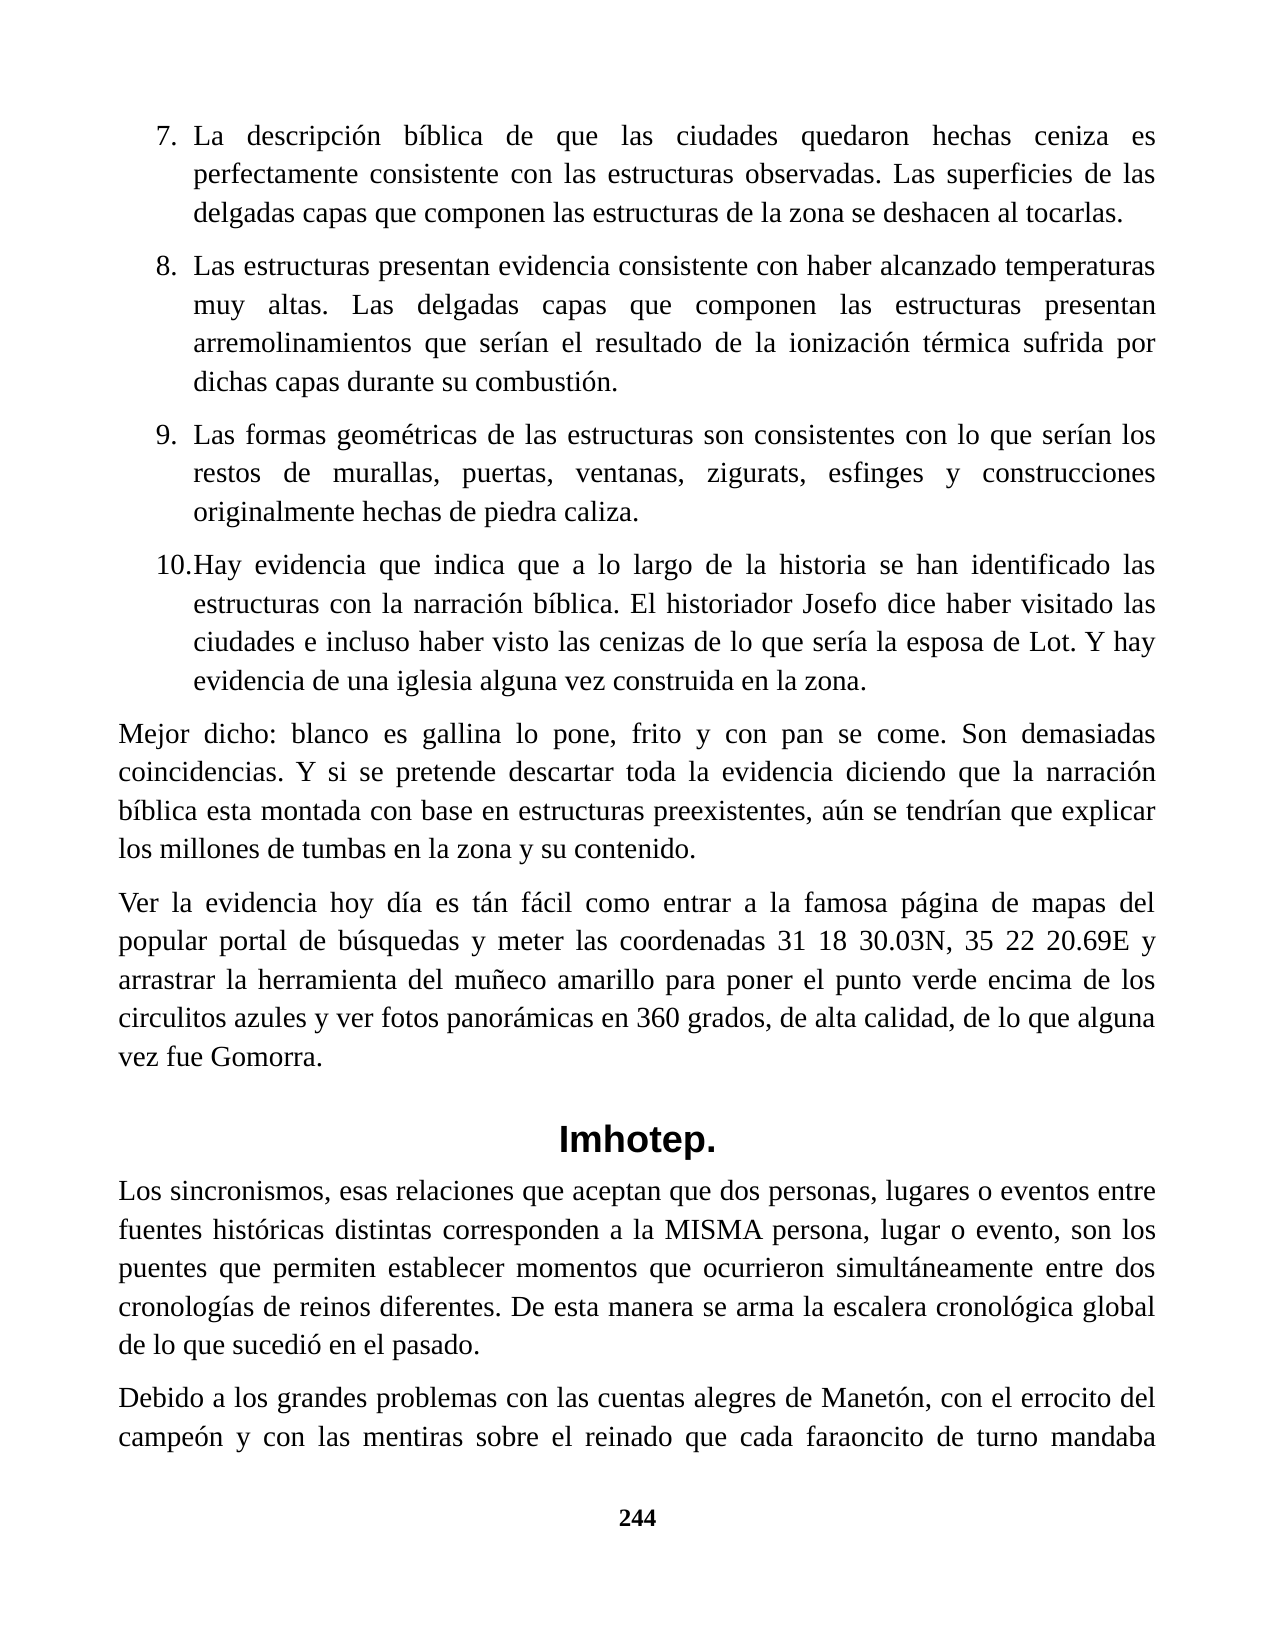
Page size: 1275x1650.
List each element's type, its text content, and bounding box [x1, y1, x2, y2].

text Los sincronismos, esas relaciones que aceptan que dos personas, lugares o eventos entre fuentes históricas distintas corresponden a la MISMA persona, lugar o evento, son los puentes que permiten establecer momentos que ocurrieron simultáneamente entre dos cronologías de reinos diferentes. De esta manera se arma la escalera cronológica global de lo que sucedió en el pasado. [118, 1173, 1157, 1361]
list Las estructuras presentan evidencia consistente con haber alcanzado temperaturas muy altas. Las delgadas capas que componen las estructuras presentan arremolinamientos que serían el resultado de la ionización térmica sufrida por dichas capas durante su combustión. [156, 248, 1157, 397]
text Mejor dicho: blanco es gallina lo pone, frito y con pan se come. Son demasiadas coincidencias. Y si se pretende descartar toda la evidencia diciendo que la narración bíblica esta montada con base en estructuras preexistentes, aún se tendrían que explicar los millones de tumbas en la zona y su contenido. [118, 716, 1157, 865]
list Las formas geométricas de las estructuras son consistentes con lo que serían los restos de murallas, puertas, ventanas, zigurats, esfinges y construcciones originalmente hechas de piedra caliza. [156, 417, 1157, 528]
list La descripción bíblica de que las ciudades quedaron hechas ceniza es perfectamente consistente con las estructuras observadas. Las superficies de las delgadas capas que componen las estructuras de la zona se deshacen al tocarlas. [156, 118, 1157, 229]
list Hay evidencia que indica que a lo largo de la historia se han identificado las estructuras con la narración bíblica. El historiador Josefo dice haber visitado las ciudades e incluso haber visto las cenizas de lo que sería la esposa de Lot. Y hay evidencia de una iglesia alguna vez construida en la zona. [156, 547, 1157, 696]
subtitle Imhotep. [118, 1117, 1157, 1161]
text Debido a los grandes problemas con las cuentas alegres de Manetón, con el errocito del campeón y con las mentiras sobre el reinado que cada faraoncito de turno mandaba [118, 1381, 1157, 1453]
text Ver la evidencia hoy día es tán fácil como entrar a la famosa página de mapas del popular portal de búsquedas y meter las coordenadas 31 18 30.03N, 35 22 20.69E y arrastrar la herramienta del muñeco amarillo para poner el punto verde encima de los circulitos azules y ver fotos panorámicas en 360 grados, de alta calidad, de lo que alguna vez fue Gomorra. [118, 885, 1157, 1072]
